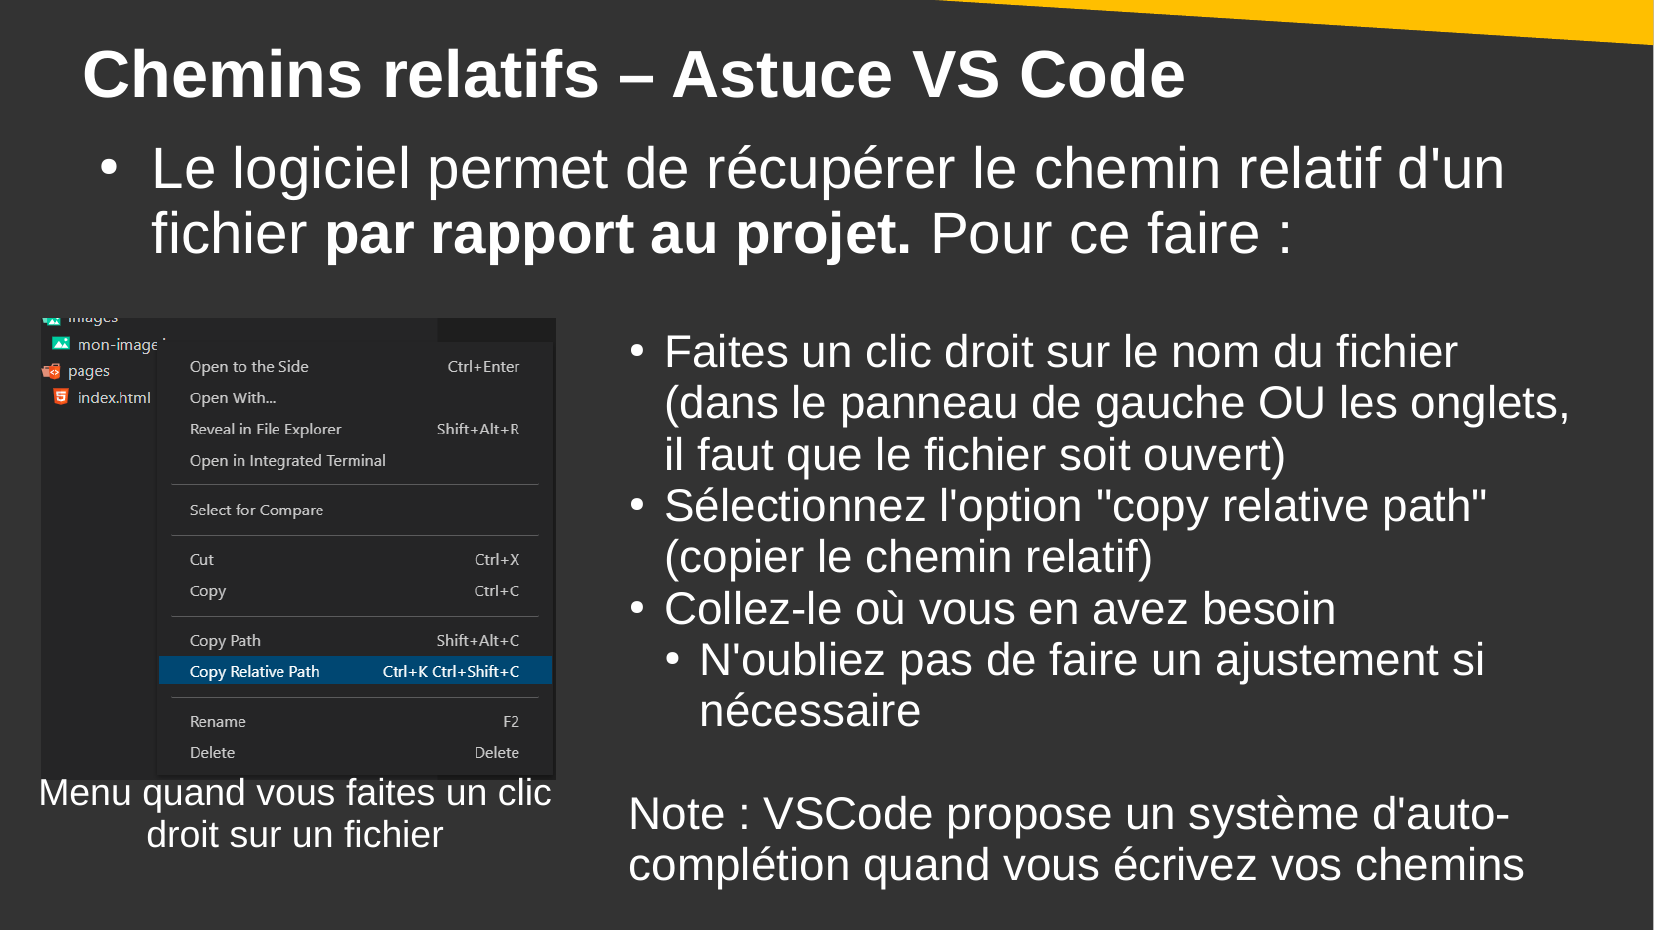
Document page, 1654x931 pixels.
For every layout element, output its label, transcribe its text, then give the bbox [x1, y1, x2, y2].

picture [41, 318, 556, 771]
list Le logiciel permet de récupérer le chemin relatif d'un fichier par rapport au projet. Pour ce faire : [81, 135, 1546, 381]
text_box [935, 0, 1654, 46]
title Chemins relatifs – Astuce VS Code [82, 37, 1217, 135]
title Menu quand vous faites un clic droit sur un fichier [23, 771, 567, 856]
text_box Faites un clic droit sur le nom du fichier (dans le panneau de gauche OU les onglets, il faut que le fichier soit ouvert) Sélectionnez l'option "copy relative path" (copier le chemin relatif) Collez-le où vous en avez besoin N'oubliez pas de faire un ajustement si nécessaire Note : VSCode propose un système d'auto-complétion quand vous écrivez vos chemins [614, 318, 1595, 898]
